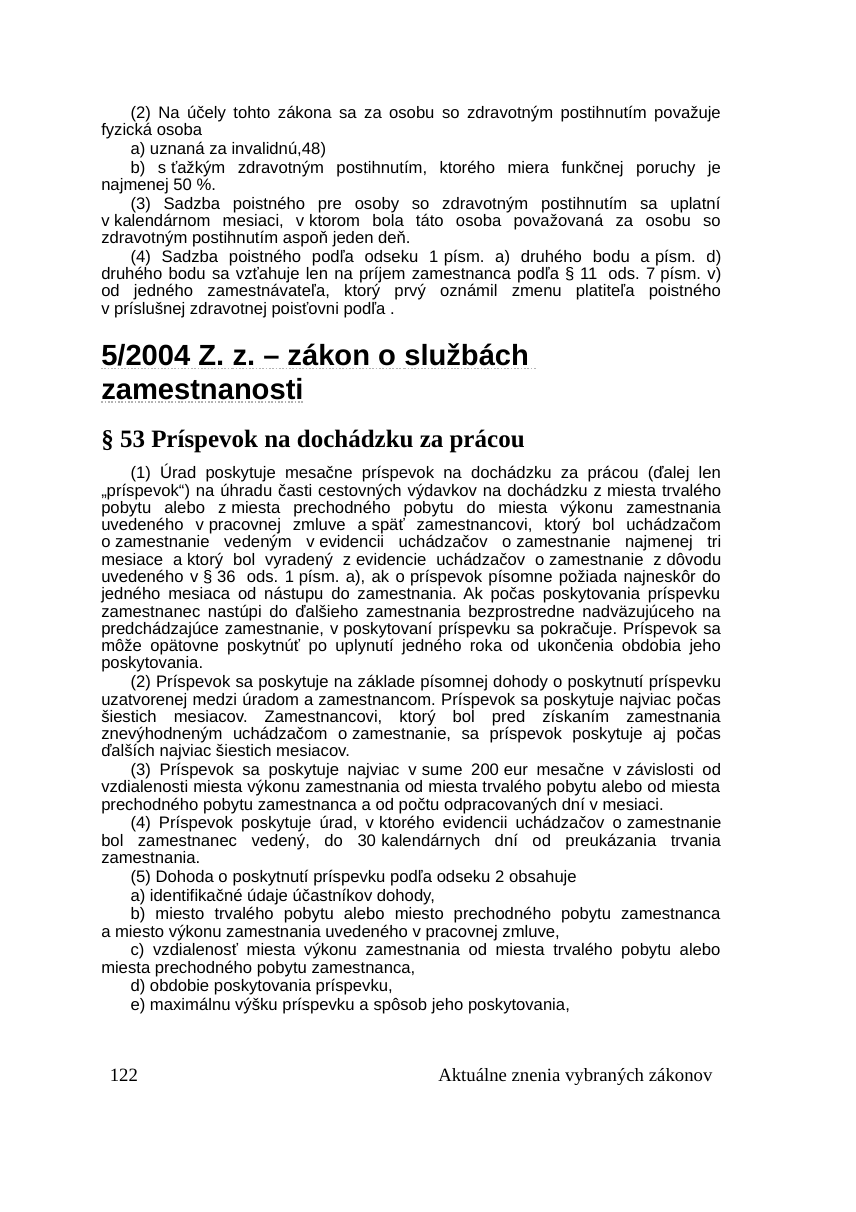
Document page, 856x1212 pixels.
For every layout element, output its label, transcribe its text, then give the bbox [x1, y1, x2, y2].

subtitle 5/2004 Z. z. – zákon o službách zamestnanosti [101, 338, 721, 405]
text e) maximálnu výšku príspevku a spôsob jeho poskytovania, [101, 997, 721, 1014]
text (2) Príspevok sa poskytuje na základe písomnej dohody o poskytnutí príspevku uzatvorenej medzi úradom a zamestnancom. Príspevok sa poskytuje najviac počas šiestich mesiacov. Zamestnancovi, ktorý bol pred získaním zamestnania znevýhodneným uchádzačom o zamestnanie, sa príspevok poskytuje aj počas ďalších najviac šiestich mesiacov. [101, 674, 721, 760]
text b) miesto trvalého pobytu alebo miesto prechodného pobytu zamestnanca a miesto výkonu zamestnania uvedeného v pracovnej zmluve, [101, 906, 721, 941]
text (5) Dohoda o poskytnutí príspevku podľa odseku 2 obsahuje [101, 868, 721, 886]
subtitle § 53 Príspevok na dochádzku za prácou [101, 424, 721, 452]
text (3) Sadzba poistného pre osoby so zdravotným postihnutím sa uplatní v kalendárnom mesiaci, v ktorom bola táto osoba považovaná za osobu so zdravotným postihnutím aspoň jeden deň. [101, 195, 721, 247]
text c) vzdialenosť miesta výkonu zamestnania od miesta trvalého pobytu alebo miesta prechodného pobytu zamestnanca, [101, 942, 721, 977]
text (4) Príspevok poskytuje úrad, v ktorého evidencii uchádzačov o zamestnanie bol zamestnanec vedený, do 30 kalendárnych dní od preukázania trvania zamestnania. [101, 815, 721, 867]
text (3) Príspevok sa poskytuje najviac v sume 200 eur mesačne v závislosti od vzdialenosti miesta výkonu zamestnania od miesta trvalého pobytu alebo od miesta prechodného pobytu zamestnanca a od počtu odpracovaných dní v mesiaci. [101, 762, 721, 814]
text (2) Na účely tohto zákona sa za osobu so zdravotným postihnutím považuje fyzická osoba [101, 104, 721, 139]
text a) uznaná za invalidnú,48) [101, 141, 721, 158]
text (4) Sadzba poistného podľa odseku 1 písm. a) druhého bodu a písm. d) druhého bodu sa vzťahuje len na príjem zamestnanca podľa § 11 ods. 7 písm. v) od jedného zamestnávateľa, ktorý prvý oznámil zmenu platiteľa poistného v príslušnej zdravotnej poisťovni podľa . [101, 249, 721, 318]
text a) identifikačné údaje účastníkov dohody, [101, 887, 721, 904]
text d) obdobie poskytovania príspevku, [101, 978, 721, 995]
text b) s ťažkým zdravotným postihnutím, ktorého miera funkčnej poruchy je najmenej 50 %. [101, 159, 721, 194]
text (1) Úrad poskytuje mesačne príspevok na dochádzku za prácou (ďalej len „príspevok“) na úhradu časti cestovných výdavkov na dochádzku z miesta trvalého pobytu alebo z miesta prechodného pobytu do miesta výkonu zamestnania uvedeného v pracovnej zmluve a späť zamestnancovi, ktorý bol uchádzačom o zamestnanie vedeným v evidencii uchádzačov o zamestnanie najmenej tri mesiace a ktorý bol vyradený z evidencie uchádzačov o zamestnanie z dôvodu uvedeného v § 36 ods. 1 písm. a), ak o príspevok písomne požiada najneskôr do jedného mesiaca od nástupu do zamestnania. Ak počas poskytovania príspevku zamestnanec nastúpi do ďalšieho zamestnania bezprostredne nadväzujúceho na predchádzajúce zamestnanie, v poskytovaní príspevku sa pokračuje. Príspevok sa môže opätovne poskytnúť po uplynutí jedného roka od ukončenia obdobia jeho poskytovania. [101, 465, 721, 672]
